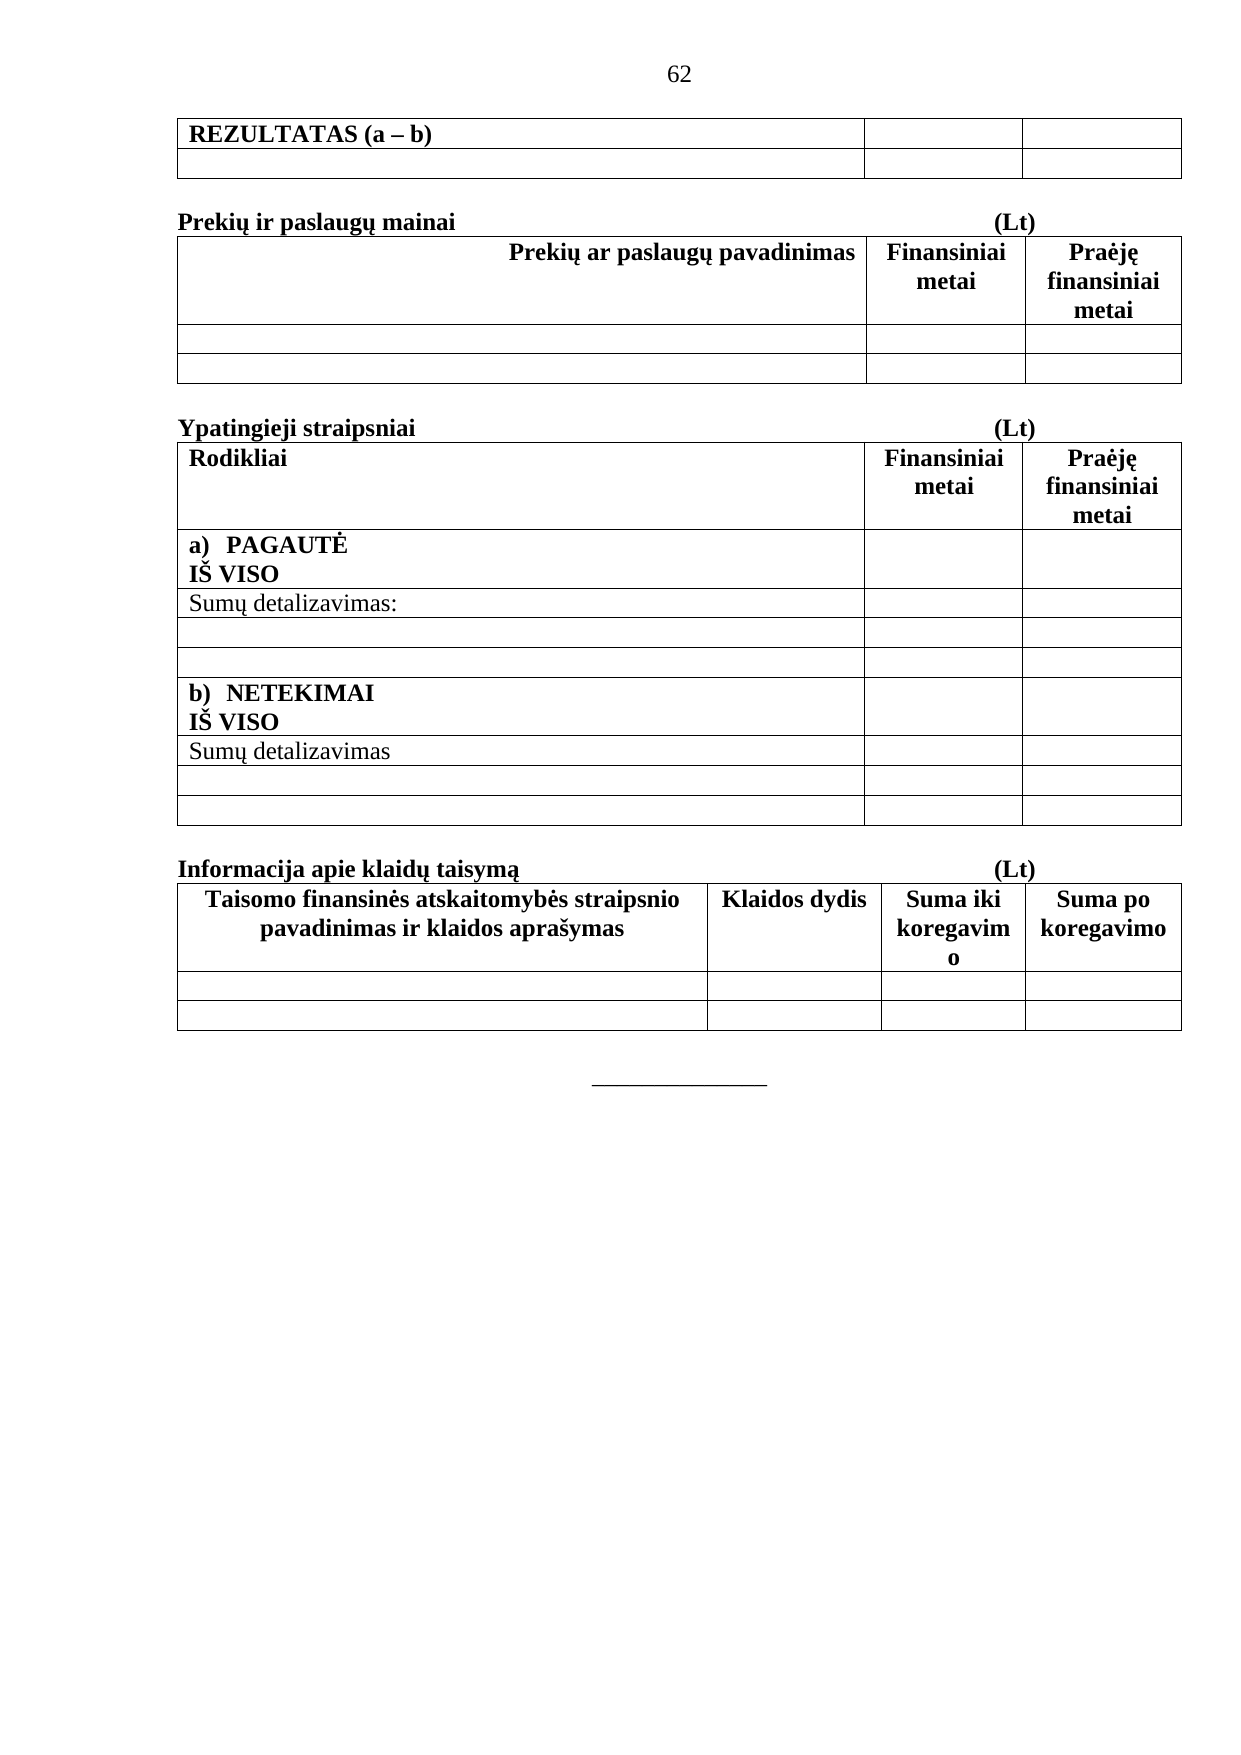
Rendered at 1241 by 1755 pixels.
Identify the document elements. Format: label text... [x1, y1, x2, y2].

table_header Taisomo finansinės atskaitomybės straipsnio pavadinimas ir klaidos aprašymas [178, 884, 707, 971]
table_cell [1023, 589, 1181, 617]
table_cell [1023, 648, 1181, 677]
table_cell b) NETEKIMAI IŠ VISO [178, 678, 864, 735]
table_cell Sumų detalizavimas [178, 736, 864, 765]
table_cell [1023, 530, 1181, 587]
table_cell [1026, 972, 1181, 1000]
table_cell [865, 618, 1022, 647]
table_cell [1023, 736, 1181, 765]
table_cell [178, 972, 707, 1000]
table_cell [708, 972, 881, 1000]
table_cell [178, 796, 864, 825]
table_cell [1023, 766, 1181, 795]
text Prekių ir paslaugų mainai (Lt) [177, 207, 1181, 236]
table_cell [1026, 354, 1181, 383]
table_cell [1023, 678, 1181, 735]
table_cell [1023, 149, 1181, 178]
table_cell [865, 678, 1022, 735]
text Informacija apie klaidų taisymą (Lt) [177, 854, 1181, 883]
table_cell Sumų detalizavimas: [178, 589, 864, 617]
table_header Praėję finansiniai metai [1023, 443, 1181, 529]
table_header Finansiniai metai [865, 443, 1022, 529]
table_cell [865, 648, 1022, 677]
table_cell [178, 149, 864, 178]
table_cell [178, 325, 866, 353]
table_header Praėję finansiniai metai [1026, 237, 1181, 323]
text Ypatingieji straipsniai (Lt) [177, 413, 1181, 442]
text ______________ [177, 1060, 1181, 1089]
table_cell [178, 1001, 707, 1030]
table_cell [865, 736, 1022, 765]
table_cell [178, 354, 866, 383]
table_cell [1023, 119, 1181, 148]
table_header Suma iki koregavimo [882, 884, 1025, 971]
table_cell [865, 530, 1022, 587]
table_header Klaidos dydis [708, 884, 881, 971]
table_cell [867, 354, 1025, 383]
table_cell [865, 766, 1022, 795]
table_cell REZULTATAS (a – b) [178, 119, 864, 148]
table_cell [865, 119, 1022, 148]
table_header Suma po koregavimo [1026, 884, 1181, 971]
table_cell [1026, 325, 1181, 353]
table_cell [865, 589, 1022, 617]
table_cell [708, 1001, 881, 1030]
table_cell [882, 972, 1025, 1000]
table_cell [865, 796, 1022, 825]
table_cell [178, 648, 864, 677]
table_header Rodikliai [178, 443, 864, 529]
table_header Prekių ar paslaugų pavadinimas [178, 237, 866, 323]
table_cell [178, 618, 864, 647]
table_cell [1023, 618, 1181, 647]
table_cell [1023, 796, 1181, 825]
table_header Finansiniai metai [867, 237, 1025, 323]
table_cell [865, 149, 1022, 178]
table_cell [1026, 1001, 1181, 1030]
table_cell a) PAGAUTĖ IŠ VISO [178, 530, 864, 587]
table_cell [882, 1001, 1025, 1030]
table_cell [178, 766, 864, 795]
table_cell [867, 325, 1025, 353]
